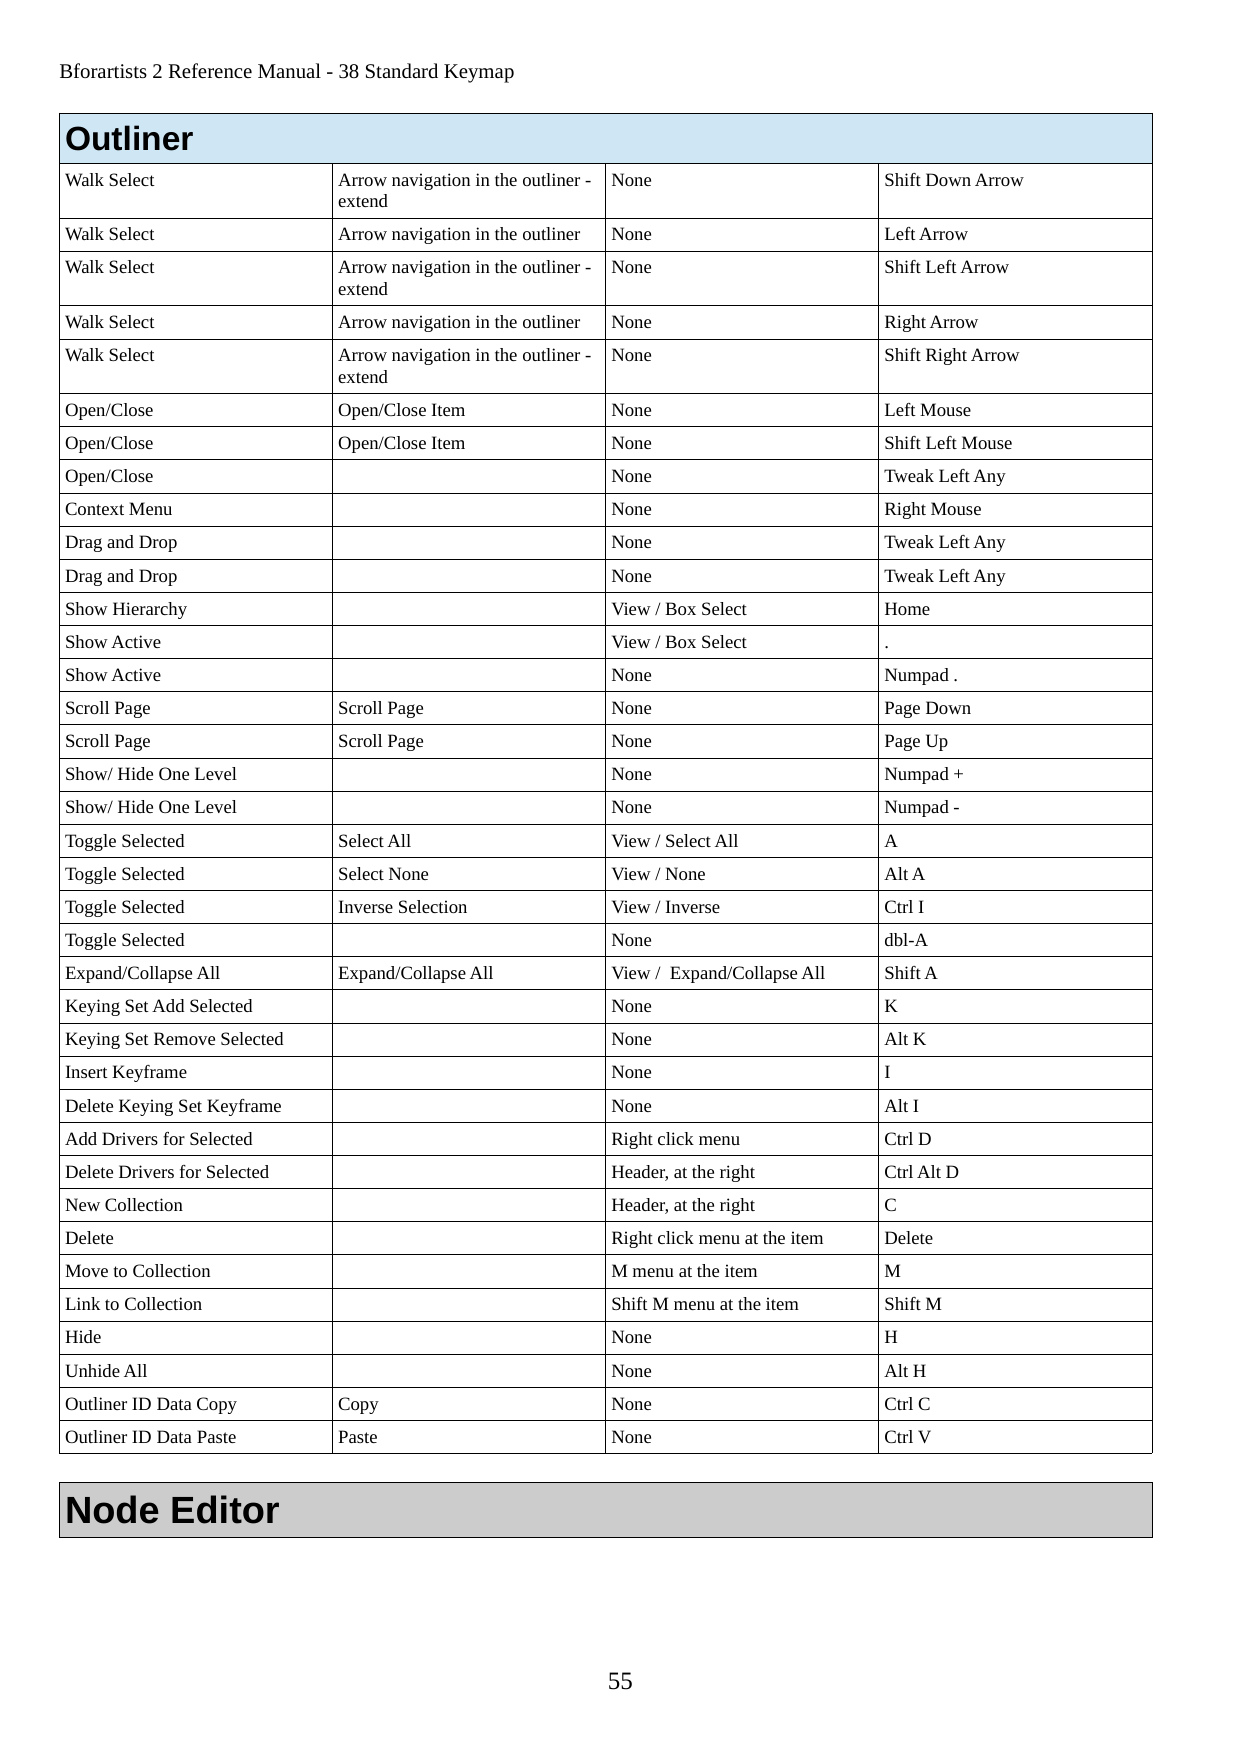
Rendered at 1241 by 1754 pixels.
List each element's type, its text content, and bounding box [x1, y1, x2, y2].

table_cell Ctrl V [879, 1421, 1152, 1453]
table_cell Open/Close [60, 394, 332, 426]
table_cell Delete [879, 1222, 1152, 1254]
table_cell Page Up [879, 725, 1152, 757]
table_cell . [879, 626, 1152, 658]
table_cell Shift Left Mouse [879, 427, 1152, 459]
table_cell Alt I [879, 1090, 1152, 1122]
table_cell None [606, 1355, 878, 1387]
table_cell [333, 1355, 605, 1387]
table_cell Delete Drivers for Selected [60, 1156, 332, 1188]
table_cell Link to Collection [60, 1289, 332, 1321]
table_cell H [879, 1322, 1152, 1354]
table_cell None [606, 1322, 878, 1354]
table_cell [333, 626, 605, 658]
table_cell View / Box Select [606, 626, 878, 658]
table_cell Right click menu at the item [606, 1222, 878, 1254]
table_cell Toggle Selected [60, 891, 332, 923]
table_cell [333, 527, 605, 559]
table_cell View / Box Select [606, 593, 878, 625]
table_cell Header, at the right [606, 1189, 878, 1221]
table_cell Walk Select [60, 252, 332, 305]
table_cell [333, 659, 605, 691]
table_cell [333, 560, 605, 592]
table_cell Right Arrow [879, 306, 1152, 338]
table_cell Ctrl C [879, 1388, 1152, 1420]
table_cell Shift Down Arrow [879, 164, 1152, 217]
table_cell Show Hierarchy [60, 593, 332, 625]
table_cell None [606, 990, 878, 1022]
table_cell None [606, 924, 878, 956]
table_cell [333, 494, 605, 526]
table_header Outliner [60, 114, 1152, 163]
table_cell [333, 1024, 605, 1056]
table_cell Expand/Collapse All [60, 957, 332, 989]
table_cell I [879, 1057, 1152, 1089]
table_cell Numpad + [879, 759, 1152, 791]
table_cell Toggle Selected [60, 924, 332, 956]
table_cell Scroll Page [333, 725, 605, 757]
table_cell Shift M menu at the item [606, 1289, 878, 1321]
table_cell Tweak Left Any [879, 460, 1152, 492]
table_cell Outliner ID Data Paste [60, 1421, 332, 1453]
table_cell Select All [333, 825, 605, 857]
table_cell Expand/Collapse All [333, 957, 605, 989]
table_cell Tweak Left Any [879, 560, 1152, 592]
table_cell Inverse Selection [333, 891, 605, 923]
table_cell Open/Close [60, 427, 332, 459]
table_cell [333, 990, 605, 1022]
table_cell Scroll Page [60, 692, 332, 724]
table_cell Drag and Drop [60, 560, 332, 592]
table_cell [333, 593, 605, 625]
table_cell Walk Select [60, 219, 332, 251]
table_cell Hide [60, 1322, 332, 1354]
table_cell Show/ Hide One Level [60, 759, 332, 791]
table_cell Ctrl D [879, 1123, 1152, 1155]
table_cell Add Drivers for Selected [60, 1123, 332, 1155]
table_cell View / Inverse [606, 891, 878, 923]
table_cell Shift M [879, 1289, 1152, 1321]
table_cell [333, 792, 605, 824]
table_cell Toggle Selected [60, 858, 332, 890]
table_cell Home [879, 593, 1152, 625]
table_cell Arrow navigation in the outliner - extend [333, 252, 605, 305]
table_cell [333, 1222, 605, 1254]
table_cell None [606, 725, 878, 757]
table_cell Keying Set Remove Selected [60, 1024, 332, 1056]
table_cell Move to Collection [60, 1255, 332, 1287]
table_cell Walk Select [60, 340, 332, 393]
table_cell Numpad - [879, 792, 1152, 824]
table_cell Scroll Page [60, 725, 332, 757]
table_cell Tweak Left Any [879, 527, 1152, 559]
table_cell M menu at the item [606, 1255, 878, 1287]
table_cell Right Mouse [879, 494, 1152, 526]
table_cell Open/Close [60, 460, 332, 492]
table_cell None [606, 427, 878, 459]
table_cell Shift Right Arrow [879, 340, 1152, 393]
table_cell [333, 759, 605, 791]
table_cell View / Select All [606, 825, 878, 857]
table_cell Show Active [60, 659, 332, 691]
table_cell Numpad . [879, 659, 1152, 691]
table_cell [333, 1090, 605, 1122]
table_cell Right click menu [606, 1123, 878, 1155]
table_cell View / None [606, 858, 878, 890]
table_cell None [606, 1388, 878, 1420]
table_cell M [879, 1255, 1152, 1287]
table_cell None [606, 692, 878, 724]
table_cell Arrow navigation in the outliner [333, 306, 605, 338]
table_cell Ctrl Alt D [879, 1156, 1152, 1188]
table_header Node Editor [60, 1483, 1152, 1537]
table_cell Copy [333, 1388, 605, 1420]
table_cell [333, 1189, 605, 1221]
table_cell [333, 924, 605, 956]
table_cell None [606, 340, 878, 393]
table_cell None [606, 792, 878, 824]
table_cell Page Down [879, 692, 1152, 724]
table_cell None [606, 306, 878, 338]
table_cell Shift Left Arrow [879, 252, 1152, 305]
table_cell Unhide All [60, 1355, 332, 1387]
table_cell Walk Select [60, 164, 332, 217]
table_cell Select None [333, 858, 605, 890]
table_cell None [606, 759, 878, 791]
table_cell [333, 1057, 605, 1089]
table_cell Context Menu [60, 494, 332, 526]
table_cell Toggle Selected [60, 825, 332, 857]
table_cell None [606, 394, 878, 426]
table_cell [333, 1289, 605, 1321]
table_cell C [879, 1189, 1152, 1221]
table_cell Drag and Drop [60, 527, 332, 559]
table_cell None [606, 560, 878, 592]
table_cell Ctrl I [879, 891, 1152, 923]
table_cell [333, 1322, 605, 1354]
table_cell [333, 1255, 605, 1287]
table_cell K [879, 990, 1152, 1022]
table_cell Delete [60, 1222, 332, 1254]
table_cell None [606, 1024, 878, 1056]
table_cell Scroll Page [333, 692, 605, 724]
table_cell [333, 1156, 605, 1188]
table_cell Walk Select [60, 306, 332, 338]
table_cell Show/ Hide One Level [60, 792, 332, 824]
table_cell None [606, 494, 878, 526]
table_cell Left Mouse [879, 394, 1152, 426]
table_cell Insert Keyframe [60, 1057, 332, 1089]
table_cell None [606, 1421, 878, 1453]
table_cell Alt H [879, 1355, 1152, 1387]
table_cell None [606, 252, 878, 305]
table_cell Arrow navigation in the outliner [333, 219, 605, 251]
table_cell None [606, 164, 878, 217]
table_cell Outliner ID Data Copy [60, 1388, 332, 1420]
table_cell Alt A [879, 858, 1152, 890]
table_cell New Collection [60, 1189, 332, 1221]
table_cell Arrow navigation in the outliner - extend [333, 164, 605, 217]
table_cell None [606, 219, 878, 251]
table_cell [333, 1123, 605, 1155]
table_cell None [606, 659, 878, 691]
table_cell Arrow navigation in the outliner - extend [333, 340, 605, 393]
table_cell Alt K [879, 1024, 1152, 1056]
table_cell None [606, 460, 878, 492]
table_cell [333, 460, 605, 492]
table_cell Shift A [879, 957, 1152, 989]
table_cell Paste [333, 1421, 605, 1453]
table_cell dbl-A [879, 924, 1152, 956]
table_cell Open/Close Item [333, 394, 605, 426]
table_cell None [606, 1057, 878, 1089]
table_cell Delete Keying Set Keyframe [60, 1090, 332, 1122]
table_cell Open/Close Item [333, 427, 605, 459]
table_cell A [879, 825, 1152, 857]
table_cell Show Active [60, 626, 332, 658]
table_cell None [606, 1090, 878, 1122]
table_cell Left Arrow [879, 219, 1152, 251]
table_cell Header, at the right [606, 1156, 878, 1188]
table_cell None [606, 527, 878, 559]
table_cell Keying Set Add Selected [60, 990, 332, 1022]
table_cell View / Expand/Collapse All [606, 957, 878, 989]
